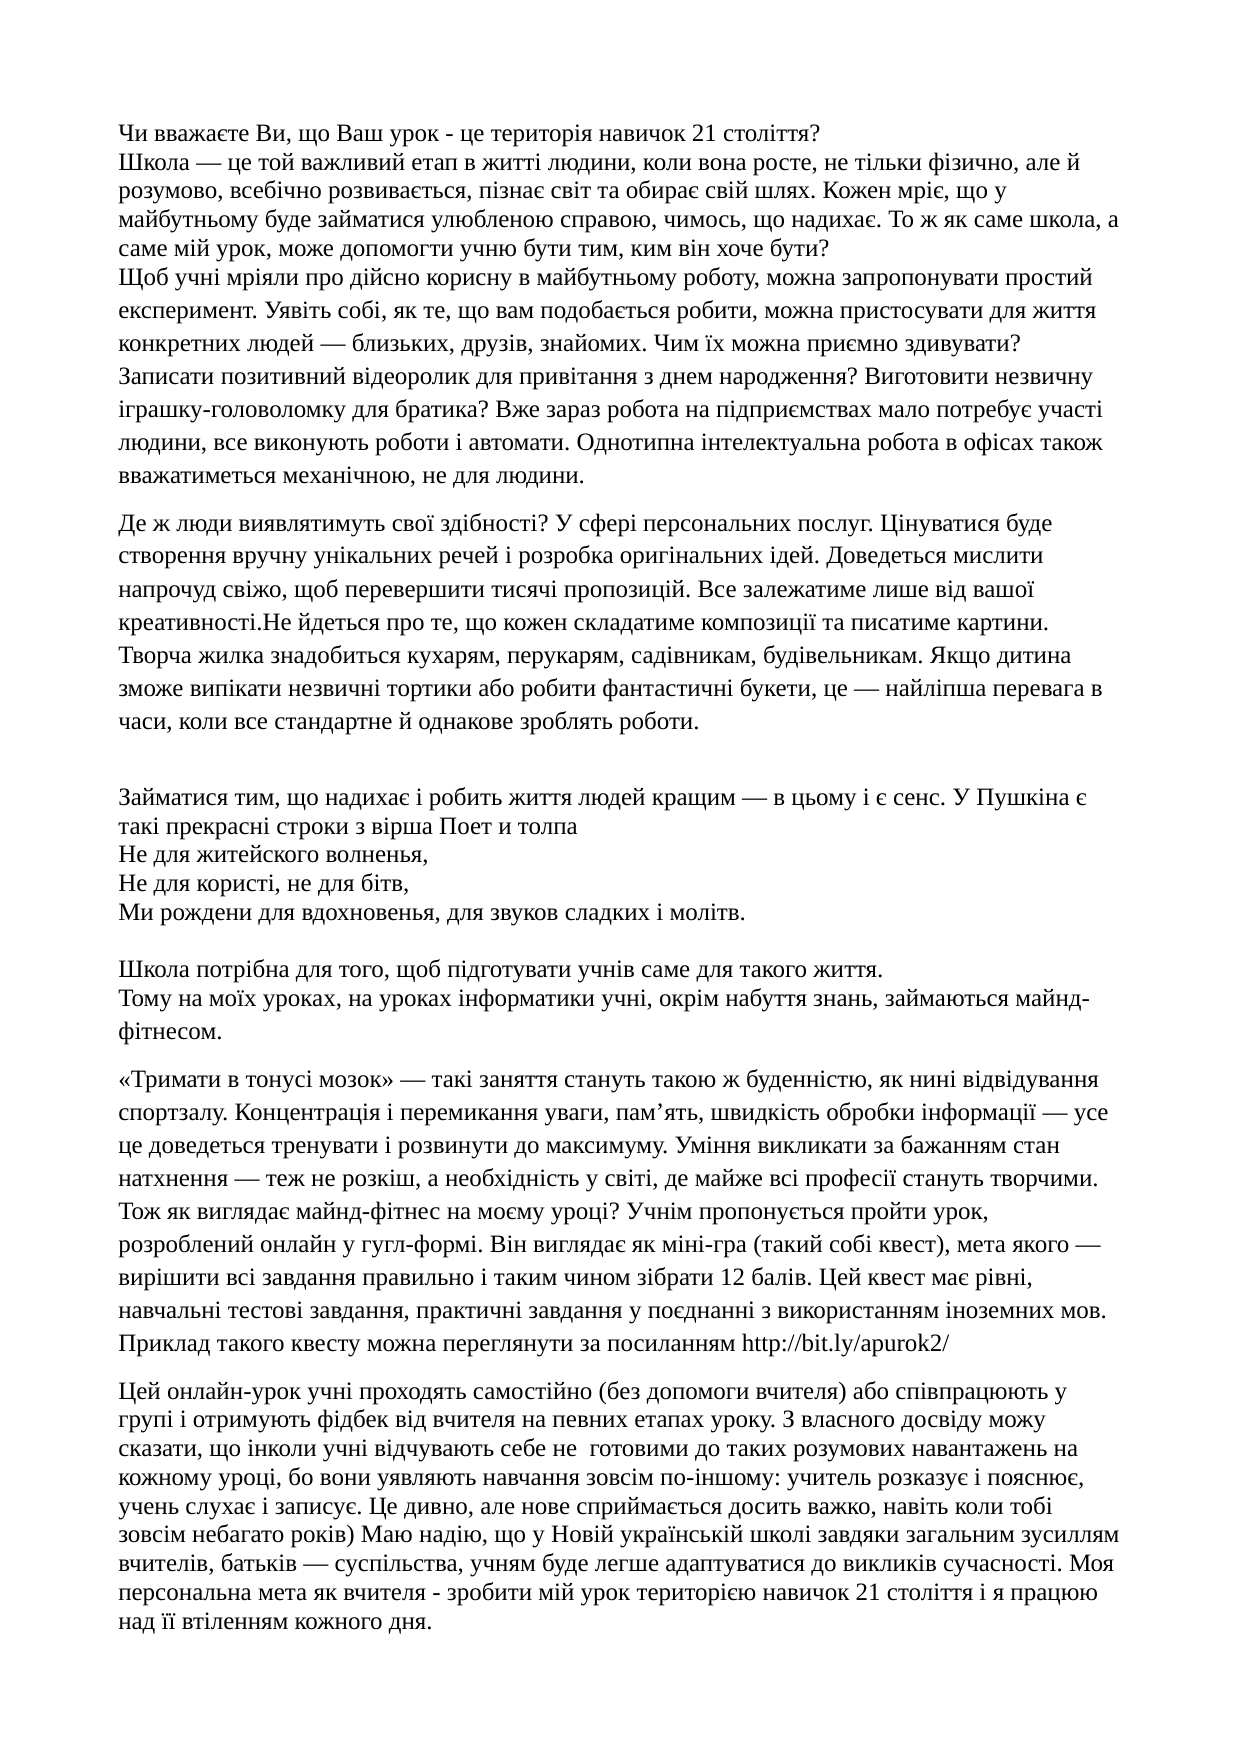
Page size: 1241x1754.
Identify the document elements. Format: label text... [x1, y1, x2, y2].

text Не для користі, не для бітв, [118, 868, 1122, 897]
text Не для житейского волненья, [118, 839, 1122, 868]
text Щоб учні мріяли про дійсно корисну в майбутньому роботу, можна запропонувати простий експеримент. Уявіть собі, як те, що вам подобається робити, можна пристосувати для життя конкретних людей — близьких, друзів, знайомих. Чим їх можна приємно здивувати? Записати позитивний відеоролик для привітання з днем народження? Виготовити незвичну іграшку-головоломку для братика? Вже зараз робота на підприємствах мало потребує участі людини, все виконують роботи і автомати. Однотипна інтелектуальна робота в офісах також вважатиметься механічною, не для людини. [118, 262, 1122, 489]
text Чи вважаєте Ви, що Ваш урок - це територія навичок 21 століття? [118, 118, 1122, 147]
text Де ж люди виявлятимуть свої здібності? У сфері персональних послуг. Цінуватися буде створення вручну унікальних речей і розробка оригінальних ідей. Доведеться мислити напрочуд свіжо, щоб перевершити тисячі пропозицій. Все залежатиме лише від вашої креативності.Не йдеться про те, що кожен складатиме композиції та писатиме картини. Творча жилка знадобиться кухарям, перукарям, садівникам, будівельникам. Якщо дитина зможе випікати незвичні тортики або робити фантастичні букети, це — найліпша перевага в часи, коли все стандартне й однакове зроблять роботи. [118, 508, 1122, 734]
text Ми рождени для вдохновенья, для звуков сладких і молітв. [118, 897, 1122, 926]
text Займатися тим, що надихає і робить життя людей кращим — в цьому і є сенс. У Пушкіна є такі прекрасні строки з вірша Поет и толпа [118, 782, 1122, 839]
text Цей онлайн-урок учні проходять самостійно (без допомоги вчителя) або співпрацюють у групі і отримують фідбек від вчителя на певних етапах уроку. З власного досвіду можу сказати, що інколи учні відчувають себе не готовими до таких розумових навантажень на кожному уроці, бо вони уявляють навчання зовсім по-іншому: учитель розказує і пояснює, учень слухає і записує. Це дивно, але нове сприймається досить важко, навіть коли тобі зовсім небагато років) Маю надію, що у Новій українській школі завдяки загальним зусиллям вчителів, батьків — суспільства, учням буде легше адаптуватися до викликів сучасності. Моя персональна мета як вчителя - зробити мій урок територією навичок 21 століття і я працюю над її втіленням кожного дня. [118, 1376, 1122, 1634]
text «Тримати в тонусі мозок» — такі заняття стануть такою ж буденністю, як нині відвідування спортзалу. Концентрація і перемикання уваги, пам’ять, швидкість обробки інформації — усе це доведеться тренувати і розвинути до максимуму. Уміння викликати за бажанням стан натхнення — теж не розкіш, а необхідність у світі, де майже всі професії стануть творчими. Тож як виглядає майнд-фітнес на моєму уроці? Учнім пропонується пройти урок, розроблений онлайн у гугл-формі. Він виглядає як міні-гра (такий собі квест), мета якого — вирішити всі завдання правильно і таким чином зібрати 12 балів. Цей квест має рівні, навчальні тестові завдання, практичні завдання у поєднанні з використанням іноземних мов. Приклад такого квесту можна переглянути за посиланням http://bit.ly/apurok2/ [118, 1064, 1122, 1357]
text Школа — це той важливий етап в житті людини, коли вона росте, не тільки фізично, але й розумово, всебічно розвивається, пізнає світ та обирає свій шлях. Кожен мріє, що у майбутньому буде займатися улюбленою справою, чимось, що надихає. То ж як саме школа, а саме мій урок, може допомогти учню бути тим, ким він хоче бути? [118, 147, 1122, 262]
text Школа потрібна для того, щоб підготувати учнів саме для такого життя. [118, 954, 1122, 983]
text Тому на моїх уроках, на уроках інформатики учні, окрім набуття знань, займаються майнд-фітнесом. [118, 983, 1122, 1045]
